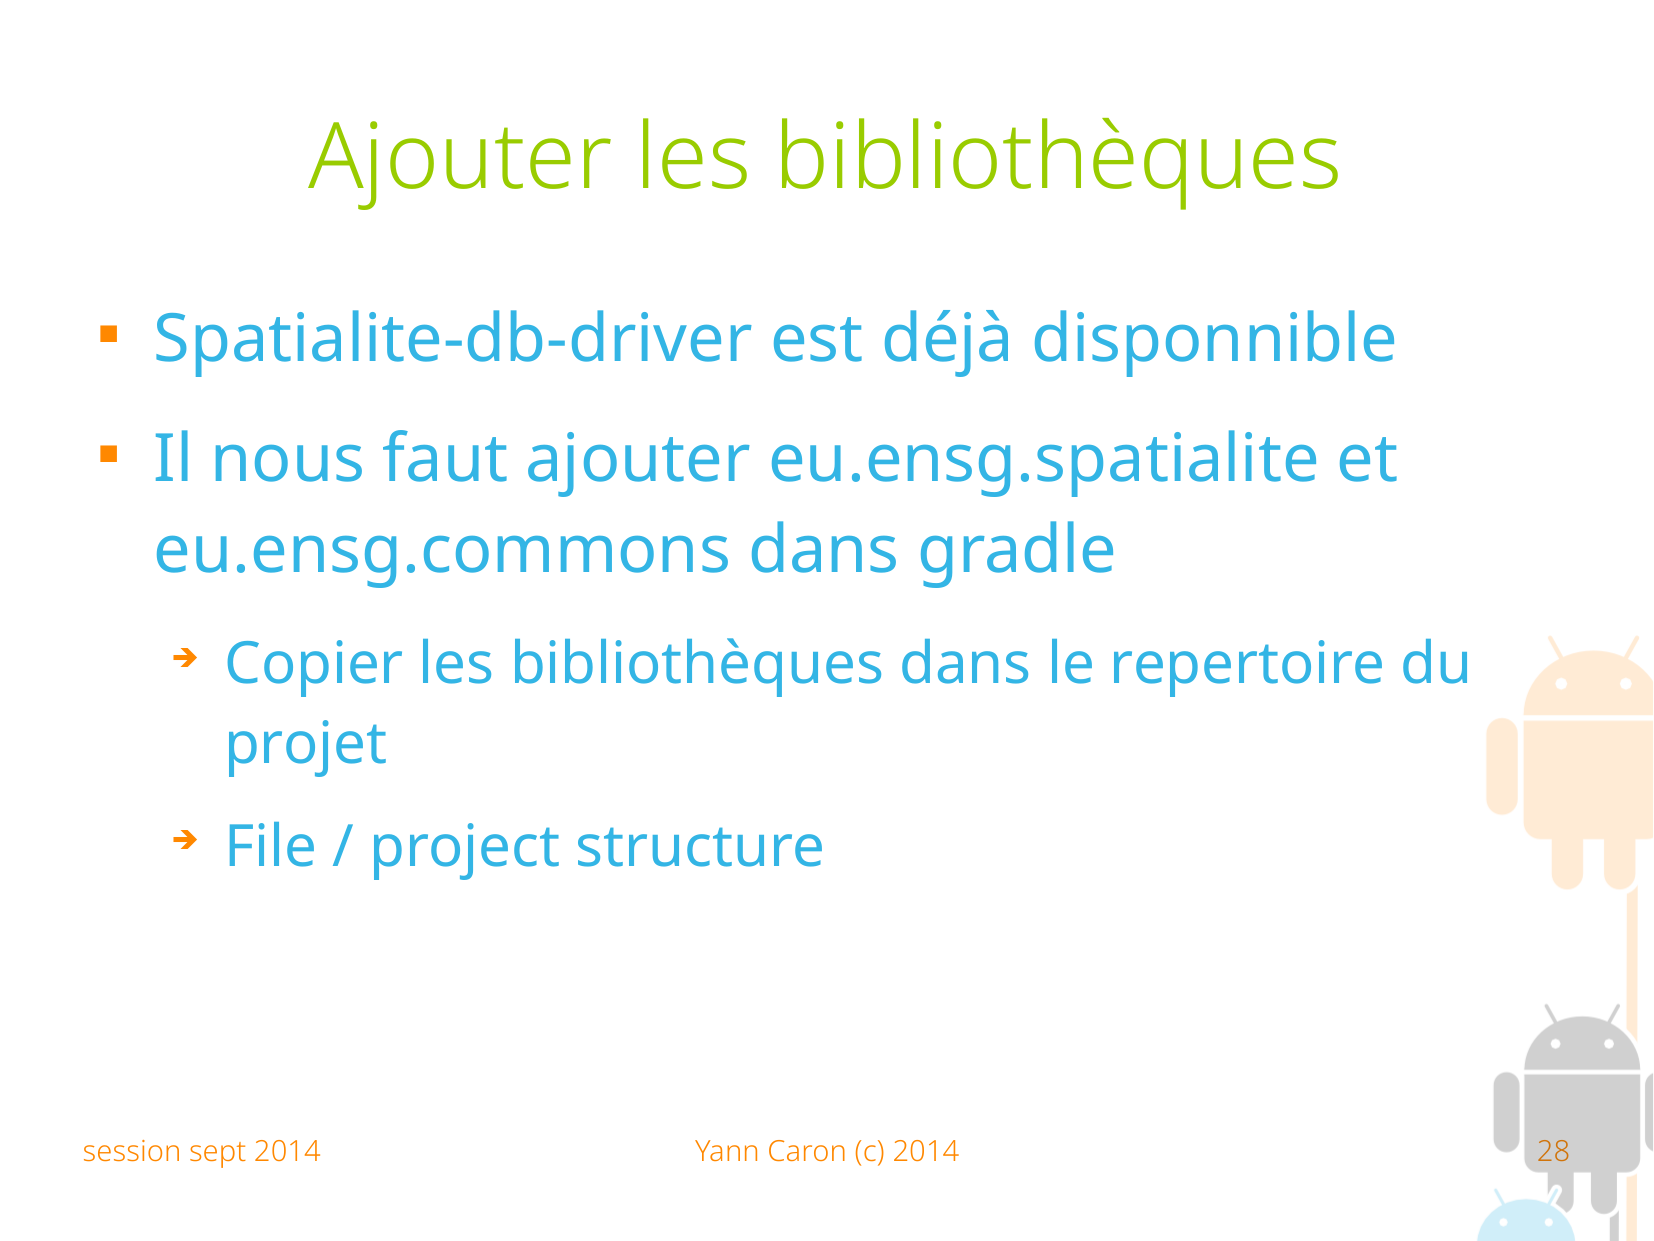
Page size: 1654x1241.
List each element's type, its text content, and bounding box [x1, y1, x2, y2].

title Ajouter les bibliothèques [82, 49, 1571, 257]
picture [240, 423, 1654, 1241]
list Spatialite-db-driver est déjà disponnible Il nous faut ajouter eu.ensg.spatialite et eu.ensg.commons dans gradle Copier les bibliothèques dans le repertoire du projet File / project structure [82, 290, 1546, 1010]
